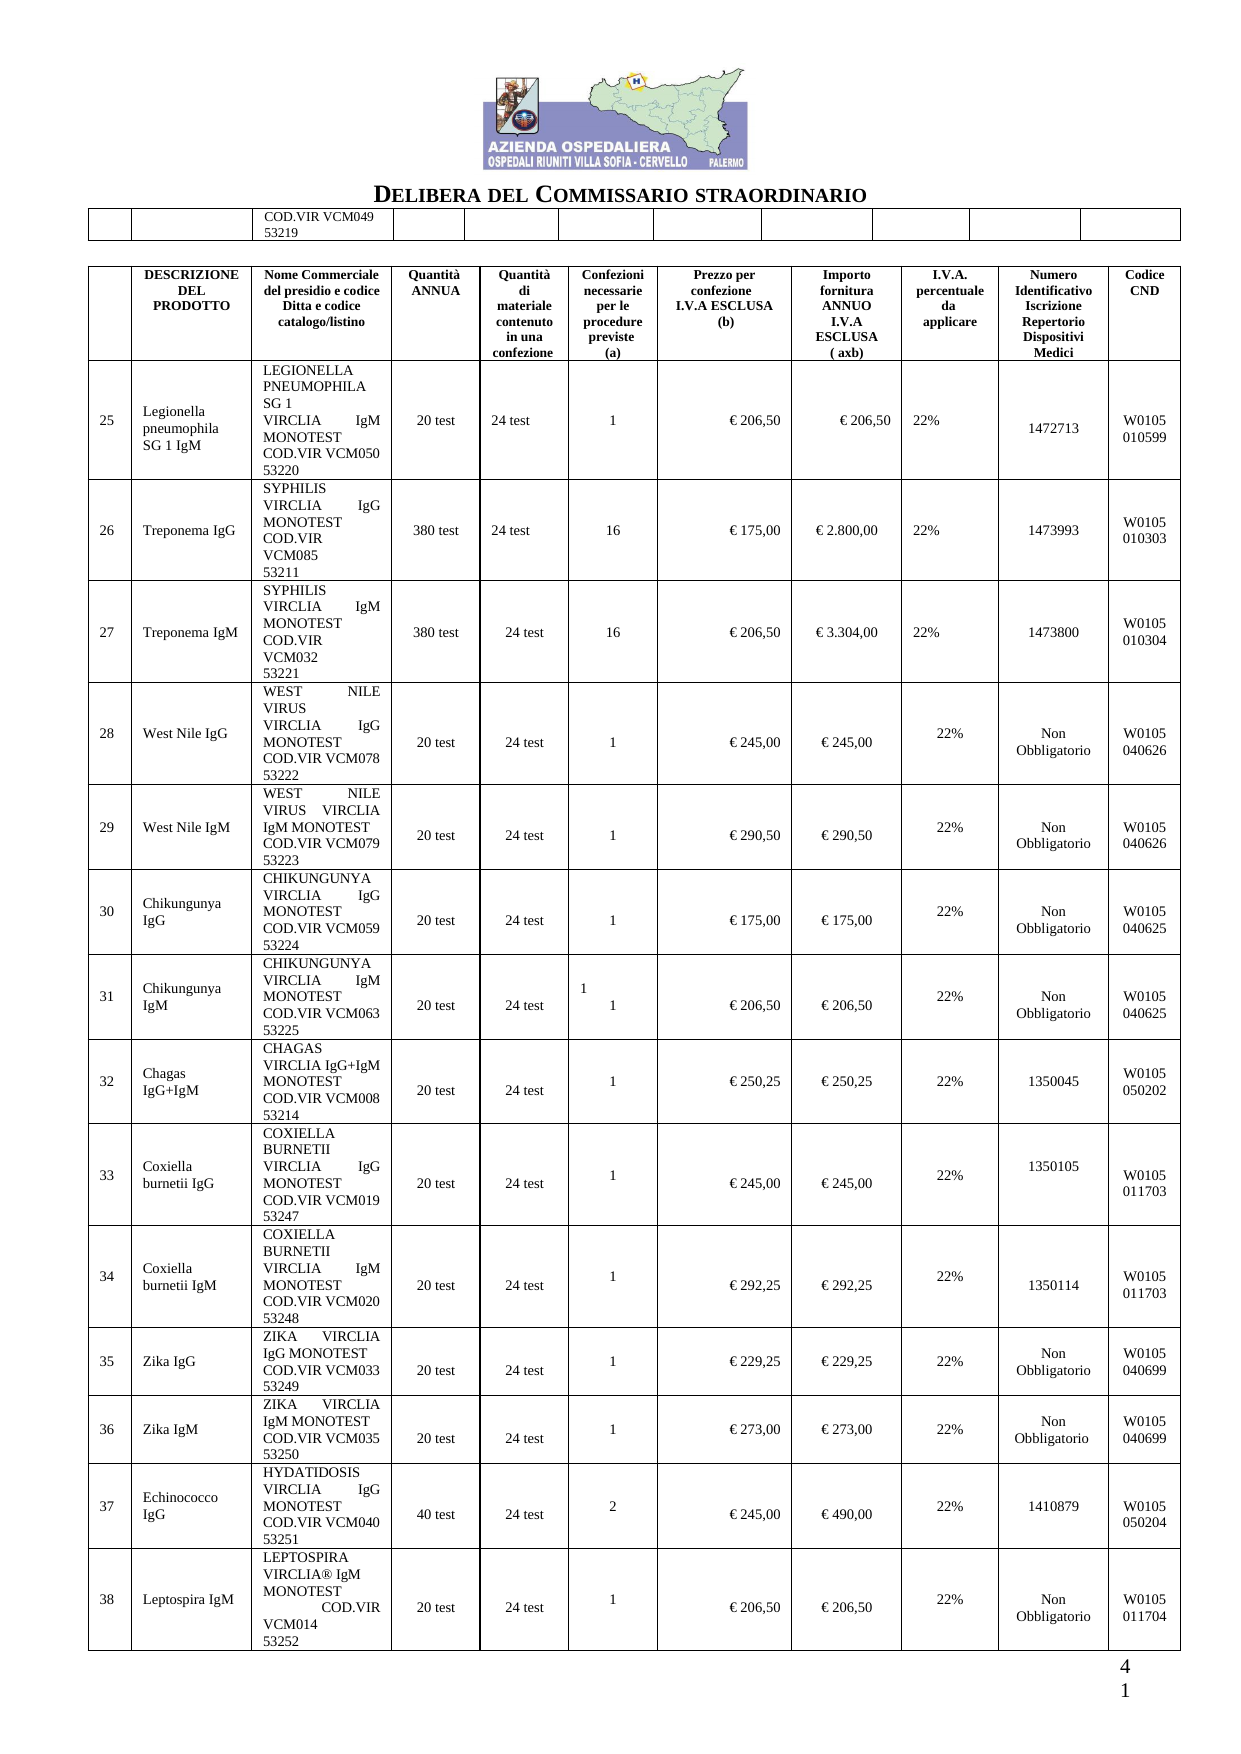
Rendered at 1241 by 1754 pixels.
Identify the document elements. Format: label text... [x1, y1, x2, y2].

table_cell € 250,25 [658, 1040, 791, 1123]
table_cell 380 test [392, 480, 479, 580]
table_cell 1 [569, 361, 657, 479]
table_cell 1 [569, 870, 657, 953]
table_cell 24 test [481, 785, 568, 869]
table_cell W0105040625 [1109, 870, 1180, 953]
table_cell Legionella pneumophila SG 1 IgM [132, 361, 251, 479]
table_cell W0105050204 [1109, 1464, 1180, 1548]
table_cell COXIELLA BURNETII VIRCLIA IgG MONOTEST COD.VIR VCM019 53247 [252, 1124, 391, 1225]
table_cell 30 [89, 870, 131, 953]
table_cell € 245,00 [792, 683, 901, 784]
table_cell 20 test [392, 683, 479, 784]
table_cell 22% [902, 1328, 998, 1395]
table_cell € 245,00 [658, 1464, 791, 1548]
table_cell € 2.800,00 [792, 480, 901, 580]
table_cell 1350045 [999, 1040, 1108, 1123]
table_cell 27 [89, 581, 131, 682]
table_cell 22% [902, 480, 998, 580]
table_cell [394, 209, 464, 240]
table_cell € 206,50 [792, 955, 901, 1038]
table_cell 20 test [392, 955, 479, 1038]
table_cell 1 [569, 1396, 657, 1463]
table_header Nome Commerciale del presidio e codice Ditta e codice catalogo/listino [252, 267, 391, 360]
table_cell 38 [89, 1549, 131, 1649]
table_cell 1 [569, 1124, 657, 1225]
table_cell 22% [902, 870, 998, 953]
table_cell 1350114 [999, 1226, 1108, 1327]
table_cell 1 [569, 683, 657, 784]
table_cell [654, 209, 761, 240]
table_header Quantità ANNUA [392, 267, 479, 360]
table_cell Chagas IgG+IgM [132, 1040, 251, 1123]
table_cell W0105011704 [1109, 1549, 1180, 1649]
table_header [89, 267, 131, 360]
table_cell € 292,25 [792, 1226, 901, 1327]
table_cell Coxiella burnetii IgM [132, 1226, 251, 1327]
table_cell € 229,25 [792, 1328, 901, 1395]
table_cell 33 [89, 1124, 131, 1225]
table_cell 1 [569, 1549, 657, 1649]
table_cell 1473800 [999, 581, 1108, 682]
table_cell ZIKA VIRCLIA IgG MONOTEST COD.VIR VCM033 53249 [252, 1328, 391, 1395]
table_cell 35 [89, 1328, 131, 1395]
table_cell 34 [89, 1226, 131, 1327]
table_cell COD.VIR VCM049 53219 [253, 209, 393, 240]
table_cell € 175,00 [658, 480, 791, 580]
table_cell [873, 209, 969, 240]
table_header Prezzo per confezione I.V.A ESCLUSA (b) [658, 267, 791, 360]
table_cell SYPHILIS VIRCLIA IgM MONOTEST COD.VIR VCM032 53221 [252, 581, 391, 682]
table_cell 1 1 [569, 955, 657, 1038]
table_cell 20 test [392, 785, 479, 869]
table_cell W0105011703 [1109, 1226, 1180, 1327]
table_cell 1 [569, 1040, 657, 1123]
table_cell 20 test [392, 1328, 479, 1395]
table_cell Chikungunya IgM [132, 955, 251, 1038]
table_header I.V.A. percentuale da applicare [902, 267, 998, 360]
table_cell 24 test [481, 955, 568, 1038]
table_cell Chikungunya IgG [132, 870, 251, 953]
table_cell Non Obbligatorio [999, 1328, 1108, 1395]
table_cell W0105040626 [1109, 785, 1180, 869]
table_cell € 206,50 [658, 955, 791, 1038]
table_cell € 206,50 [658, 581, 791, 682]
table_header Importo fornitura ANNUO I.V.A ESCLUSA ( axb) [792, 267, 901, 360]
table_cell W0105010599 [1109, 361, 1180, 479]
table_cell 1472713 [999, 361, 1108, 479]
table_cell 24 test [481, 1549, 568, 1649]
table_cell West Nile IgG [132, 683, 251, 784]
table_cell [559, 209, 653, 240]
table_cell 31 [89, 955, 131, 1038]
table_cell 1 [569, 1328, 657, 1395]
table_cell 22% [902, 683, 998, 784]
table_cell Non Obbligatorio [999, 955, 1108, 1038]
table_cell 24 test [481, 1226, 568, 1327]
table_cell 1 [569, 785, 657, 869]
table_cell 24 test [481, 870, 568, 953]
table_cell 24 test [481, 683, 568, 784]
table_cell Echinococco IgG [132, 1464, 251, 1548]
table_cell 36 [89, 1396, 131, 1463]
table_cell CHAGAS VIRCLIA IgG+IgM MONOTEST COD.VIR VCM008 53214 [252, 1040, 391, 1123]
table_cell 22% [902, 1040, 998, 1123]
table_cell 28 [89, 683, 131, 784]
table_cell Zika IgG [132, 1328, 251, 1395]
table_cell Non Obbligatorio [999, 870, 1108, 953]
table_cell CHIKUNGUNYA VIRCLIA IgG MONOTEST COD.VIR VCM059 53224 [252, 870, 391, 953]
table_header Codice CND [1109, 267, 1180, 360]
table_cell Non Obbligatorio [999, 785, 1108, 869]
table_cell CHIKUNGUNYA VIRCLIA IgM MONOTEST COD.VIR VCM063 53225 [252, 955, 391, 1038]
table_cell 24 test [481, 1040, 568, 1123]
table_cell LEPTOSPIRA VIRCLIA® IgM MONOTEST COD.VIR VCM014 53252 [252, 1549, 391, 1649]
table_cell 2 [569, 1464, 657, 1548]
table_cell 22% [902, 1124, 998, 1225]
table_cell [89, 209, 131, 240]
table_header Numero Identificativo Iscrizione Repertorio Dispositivi Medici [999, 267, 1108, 360]
table_cell 20 test [392, 1040, 479, 1123]
table_cell € 292,25 [658, 1226, 791, 1327]
table_cell 1 [569, 1226, 657, 1327]
table_cell 16 [569, 581, 657, 682]
table_cell [465, 209, 558, 240]
table_cell Zika IgM [132, 1396, 251, 1463]
table_cell € 206,50 [792, 361, 901, 479]
table_cell 20 test [392, 1549, 479, 1649]
table_cell € 175,00 [792, 870, 901, 953]
table_cell Leptospira IgM [132, 1549, 251, 1649]
table_cell € 490,00 [792, 1464, 901, 1548]
table_cell 22% [902, 955, 998, 1038]
table_cell 24 test [481, 1464, 568, 1548]
table_cell 22% [902, 361, 998, 479]
table_cell 380 test [392, 581, 479, 682]
table_cell West Nile IgM [132, 785, 251, 869]
table_cell W0105040626 [1109, 683, 1180, 784]
table_cell Treponema IgG [132, 480, 251, 580]
table_cell 24 test [481, 361, 568, 479]
table_cell 40 test [392, 1464, 479, 1548]
table_cell HYDATIDOSIS VIRCLIA IgG MONOTEST COD.VIR VCM040 53251 [252, 1464, 391, 1548]
table_cell 24 test [481, 1124, 568, 1225]
table_cell W0105040699 [1109, 1328, 1180, 1395]
table_cell 20 test [392, 1124, 479, 1225]
table_cell Treponema IgM [132, 581, 251, 682]
table_cell 20 test [392, 870, 479, 953]
table_cell 1473993 [999, 480, 1108, 580]
table_cell 20 test [392, 361, 479, 479]
table_header Quantità di materiale contenuto in una confezione [481, 267, 568, 360]
table_cell 24 test [481, 581, 568, 682]
table_cell 1350105 [999, 1124, 1108, 1225]
table_cell COXIELLA BURNETII VIRCLIA IgM MONOTEST COD.VIR VCM020 53248 [252, 1226, 391, 1327]
table_cell W0105050202 [1109, 1040, 1180, 1123]
table_cell € 206,50 [658, 361, 791, 479]
table_cell 32 [89, 1040, 131, 1123]
table_cell [762, 209, 872, 240]
table_cell € 206,50 [792, 1549, 901, 1649]
table_cell 22% [902, 1226, 998, 1327]
table_cell € 290,50 [792, 785, 901, 869]
table_cell € 245,00 [658, 683, 791, 784]
table_cell 25 [89, 361, 131, 479]
table_cell 24 test [481, 1396, 568, 1463]
table_cell LEGIONELLA PNEUMOPHILA SG 1 VIRCLIA IgM MONOTEST COD.VIR VCM050 53220 [252, 361, 391, 479]
table_cell [1081, 209, 1180, 240]
table_cell 22% [902, 785, 998, 869]
table_cell € 273,00 [792, 1396, 901, 1463]
table_cell 20 test [392, 1396, 479, 1463]
table_cell € 250,25 [792, 1040, 901, 1123]
table_cell 22% [902, 1396, 998, 1463]
table_cell 24 test [481, 1328, 568, 1395]
table_cell 22% [902, 581, 998, 682]
table_cell W0105011703 [1109, 1124, 1180, 1225]
table_cell € 290,50 [658, 785, 791, 869]
table_cell ZIKA VIRCLIA IgM MONOTEST COD.VIR VCM035 53250 [252, 1396, 391, 1463]
table_cell 24 test [481, 480, 568, 580]
table_cell 1410879 [999, 1464, 1108, 1548]
table_cell Non Obbligatorio [999, 683, 1108, 784]
table_cell 22% [902, 1464, 998, 1548]
table_cell 29 [89, 785, 131, 869]
table_header DESCRIZIONE DEL PRODOTTO [132, 267, 251, 360]
table_cell € 245,00 [658, 1124, 791, 1225]
table_cell 26 [89, 480, 131, 580]
table_cell € 175,00 [658, 870, 791, 953]
table_cell € 3.304,00 [792, 581, 901, 682]
table_cell [970, 209, 1080, 240]
table_cell 37 [89, 1464, 131, 1548]
table_header Confezioni necessarie per le procedure previste (a) [569, 267, 657, 360]
table_cell € 273,00 [658, 1396, 791, 1463]
table_cell € 229,25 [658, 1328, 791, 1395]
table_cell 22% [902, 1549, 998, 1649]
table_cell € 245,00 [792, 1124, 901, 1225]
table_cell W0105010304 [1109, 581, 1180, 682]
table_cell W0105040625 [1109, 955, 1180, 1038]
table_cell SYPHILIS VIRCLIA IgG MONOTEST COD.VIR VCM085 53211 [252, 480, 391, 580]
table_cell W0105040699 [1109, 1396, 1180, 1463]
table_cell € 206,50 [658, 1549, 791, 1649]
table_cell W0105010303 [1109, 480, 1180, 580]
table_cell Non Obbligatorio [999, 1549, 1108, 1649]
table_cell 20 test [392, 1226, 479, 1327]
table_cell WEST NILE VIRUS VIRCLIA IgM MONOTEST COD.VIR VCM079 53223 [252, 785, 391, 869]
table_cell WEST NILE VIRUS VIRCLIA IgG MONOTEST COD.VIR VCM078 53222 [252, 683, 391, 784]
table_cell 16 [569, 480, 657, 580]
table_cell Non Obbligatorio [999, 1396, 1108, 1463]
table_cell [132, 209, 252, 240]
table_cell Coxiella burnetii IgG [132, 1124, 251, 1225]
